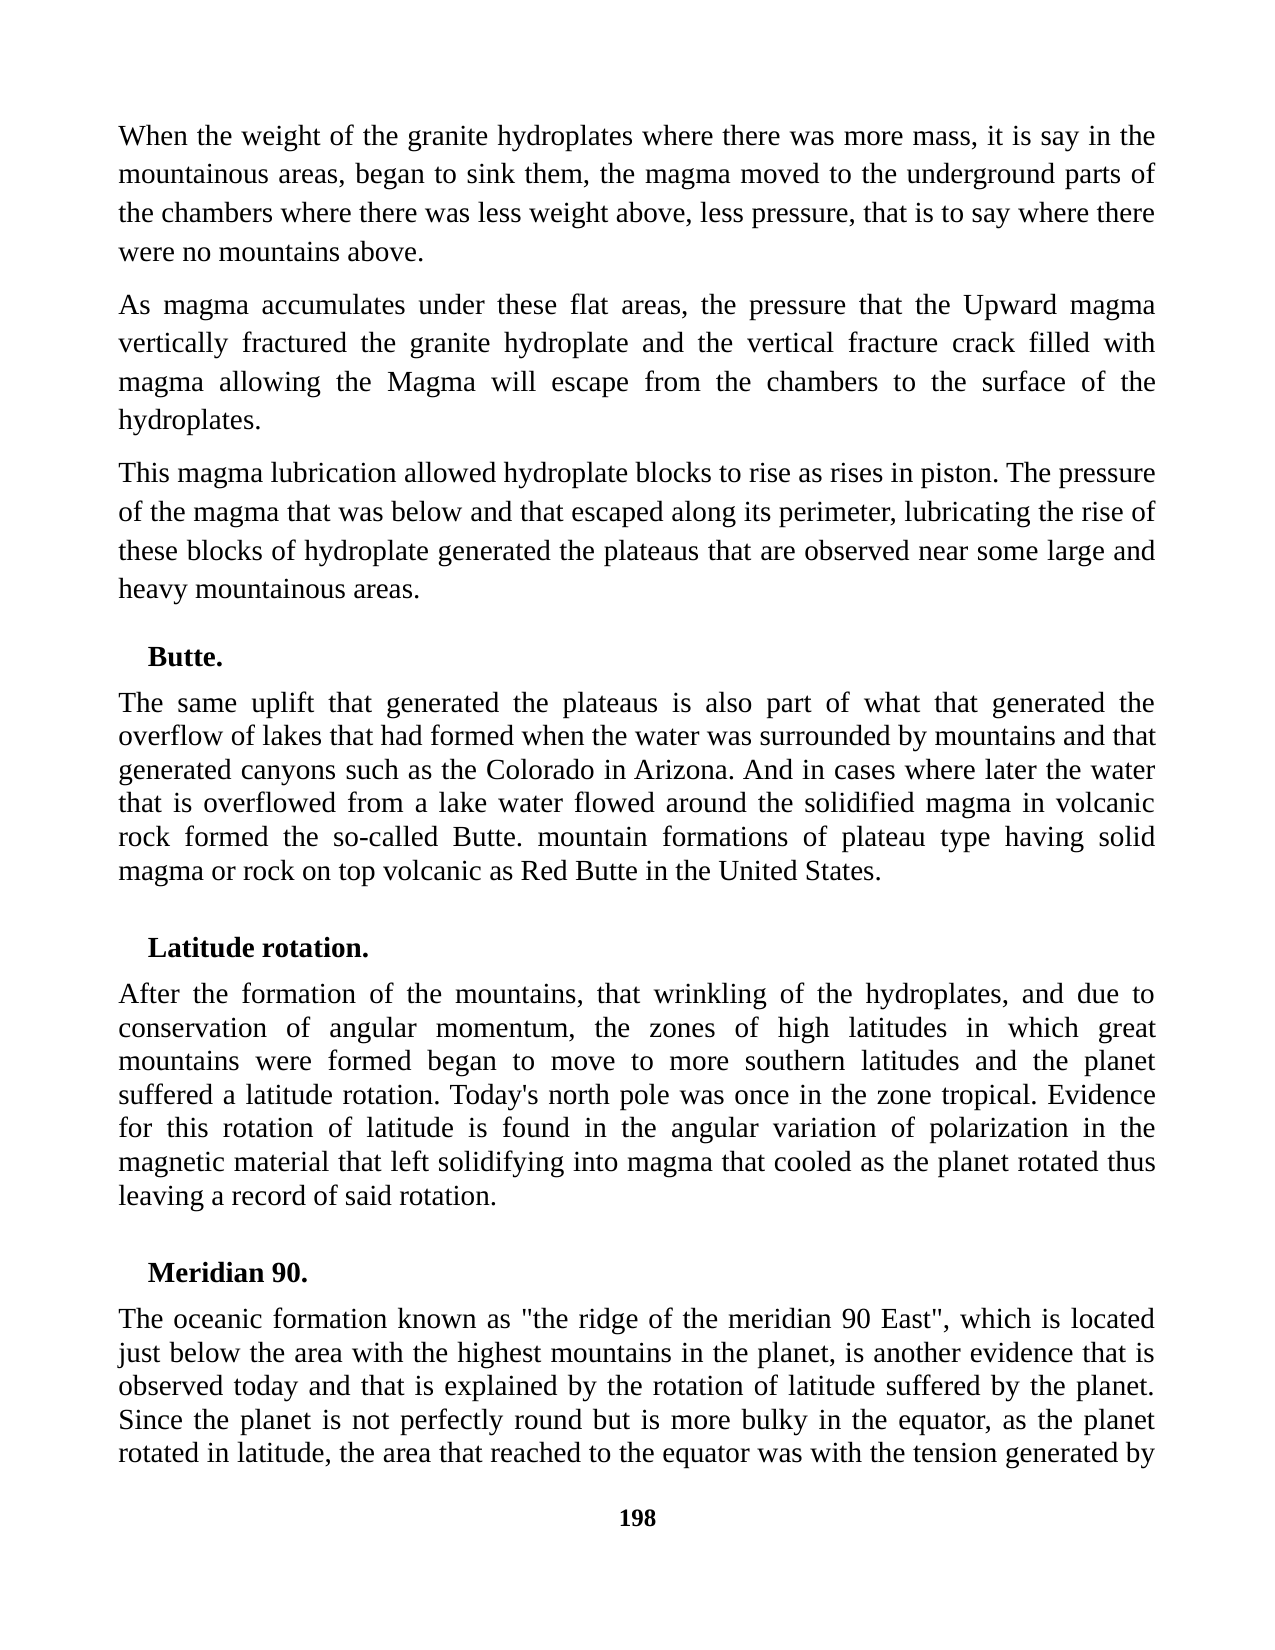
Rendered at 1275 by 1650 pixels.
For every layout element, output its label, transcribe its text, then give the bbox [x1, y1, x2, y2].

text After the formation of the mountains, that wrinkling of the hydroplates, and due to conservation of angular momentum, the zones of high latitudes in which great mountains were formed began to move to more southern latitudes and the planet suffered a latitude rotation. Today's north pole was once in the zone tropical. Evidence for this rotation of latitude is found in the angular variation of polarization in the magnetic material that left solidifying into magma that cooled as the planet rotated thus leaving a record of said rotation. [118, 976, 1157, 1211]
subtitle Meridian 90. [148, 1255, 1157, 1289]
text As magma accumulates under these flat areas, the pressure that the Upward magma vertically fractured the granite hydroplate and the vertical fracture crack filled with magma allowing the Magma will escape from the chambers to the surface of the hydroplates. [118, 287, 1157, 436]
text This magma lubrication allowed hydroplate blocks to rise as rises in piston. The pressure of the magma that was below and that escaped along its perimeter, lubricating the rise of these blocks of hydroplate generated the plateaus that are observed near some large and heavy mountainous areas. [118, 456, 1157, 605]
text When the weight of the granite hydroplates where there was more mass, it is say in the mountainous areas, began to sink them, the magma moved to the underground parts of the chambers where there was less weight above, less pressure, that is to say where there were no mountains above. [118, 118, 1157, 267]
text The oceanic formation known as "the ridge of the meridian 90 East", which is located just below the area with the highest mountains in the planet, is another evidence that is observed today and that is explained by the rotation of latitude suffered by the planet. Since the planet is not perfectly round but is more bulky in the equator, as the planet rotated in latitude, the area that reached to the equator was with the tension generated by [118, 1301, 1157, 1469]
text The same uplift that generated the plateaus is also part of what that generated the overflow of lakes that had formed when the water was surrounded by mountains and that generated canyons such as the Colorado in Arizona. And in cases where later the water that is overflowed from a lake water flowed around the solidified magma in volcanic rock formed the so-called Butte. mountain formations of plateau type having solid magma or rock on top volcanic as Red Butte in the United States. [118, 685, 1157, 886]
subtitle Butte. [148, 639, 1157, 672]
subtitle Latitude rotation. [148, 930, 1157, 964]
